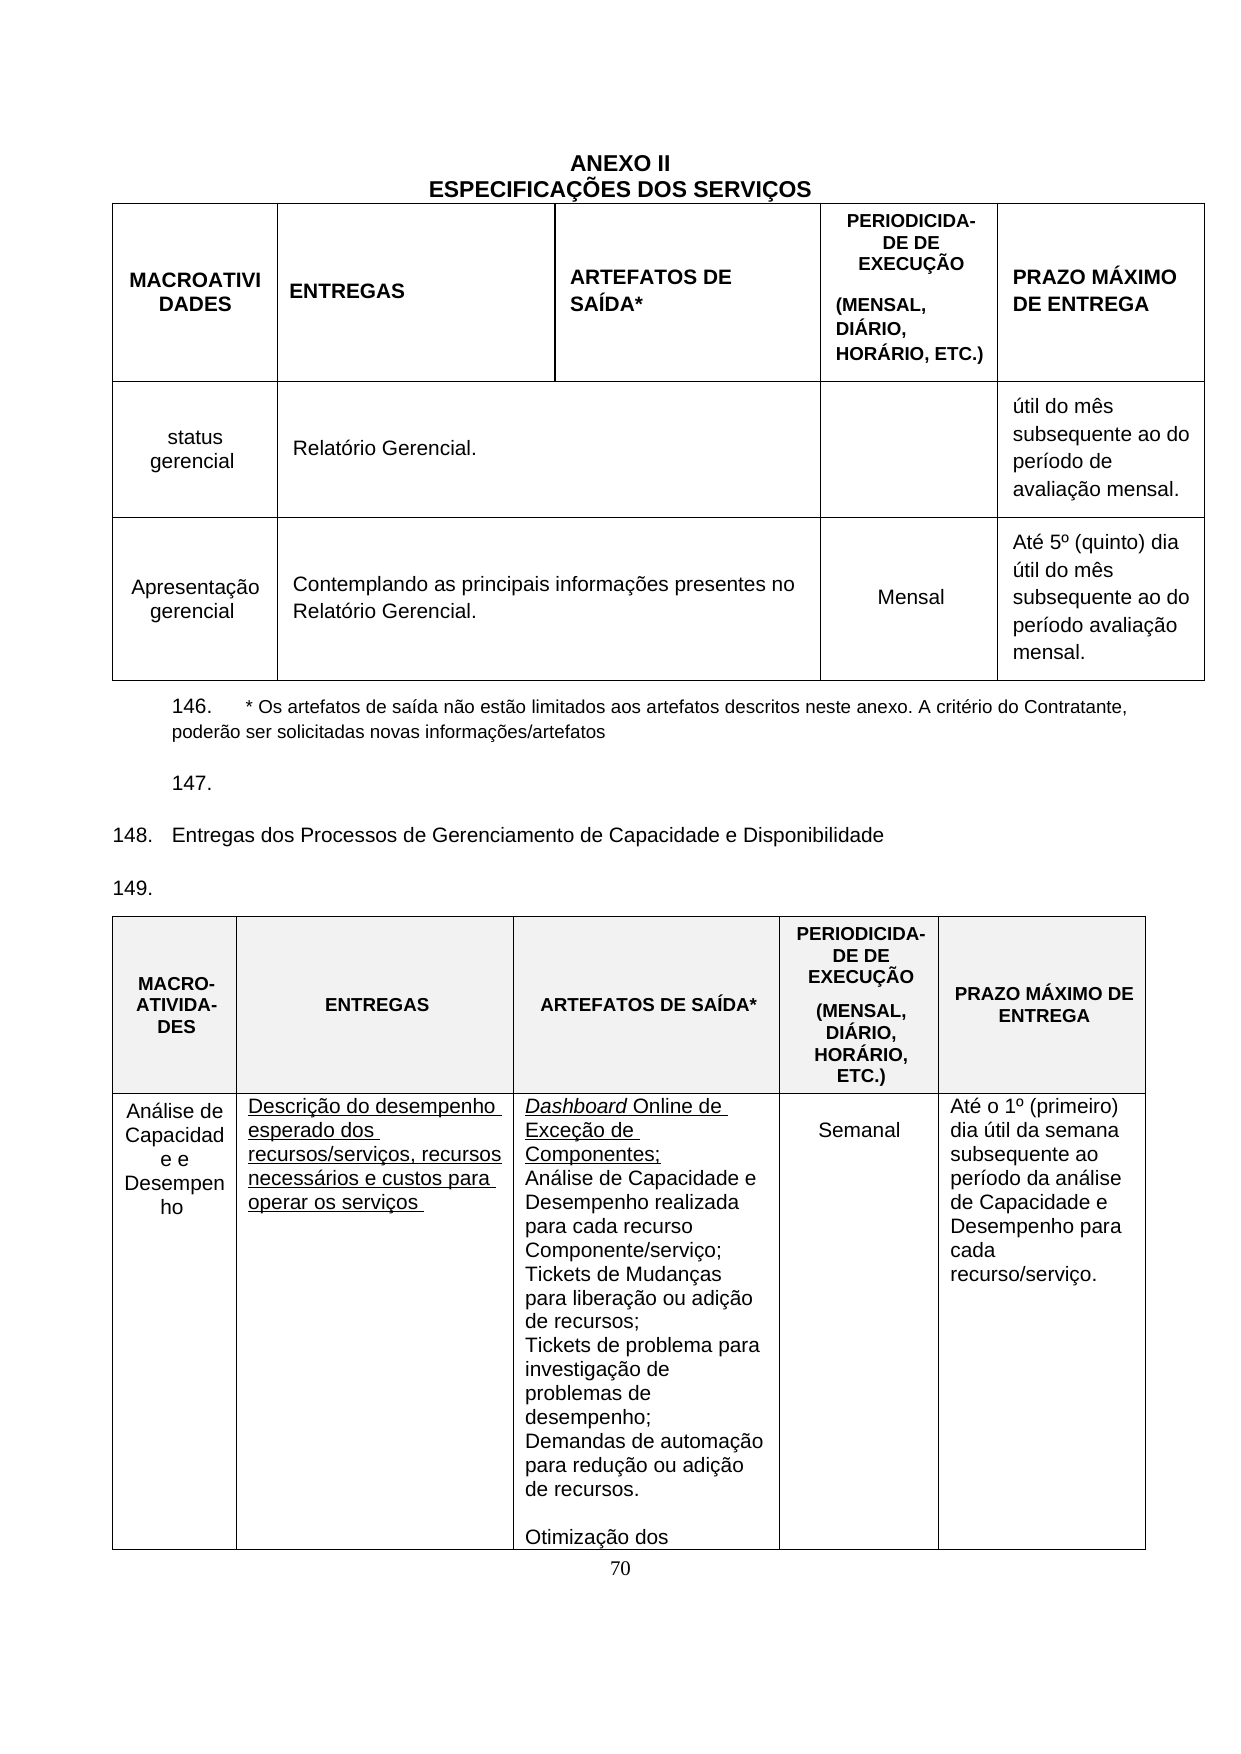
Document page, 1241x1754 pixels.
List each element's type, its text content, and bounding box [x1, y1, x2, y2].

table_cell Apresentação gerencial [113, 518, 277, 680]
table_cell Mensal [821, 518, 997, 680]
table_header ARTEFATOS DE SAÍDA* [514, 917, 779, 1093]
subtitle * Os artefatos de saída não estão limitados aos artefatos descritos neste anexo. A critério do Contratante, poderão ser solicitadas novas informações/artefatos [172, 694, 1128, 742]
table_cell Até 5º (quinto) dia útil do mês subsequente ao do período avaliação mensal. [998, 518, 1204, 680]
table_header PRAZO MÁXIMO DE ENTREGA [998, 204, 1204, 381]
table_cell Dashboard Online de Exceção de Componentes; Análise de Capacidade e Desempenho realizada para cada recurso Componente/serviço; Tickets de Mudanças para liberação ou adição de recursos; Tickets de problema para investigação de problemas de desempenho; Demandas de automação para redução ou adição de recursos. Otimização dos [514, 1094, 779, 1549]
table_header PRAZO MÁXIMO DE ENTREGA [939, 917, 1145, 1093]
table_cell Relatório Gerencial. [278, 382, 820, 517]
table_header MACRO-ATIVIDA-DES [113, 917, 236, 1093]
table_cell [821, 382, 997, 517]
table_header PERIODICIDA-DE DE EXECUÇÃO (MENSAL, DIÁRIO, HORÁRIO, ETC.) [780, 917, 938, 1093]
table_cell Descrição do desempenho esperado dos recursos/serviços, recursos necessários e custos para operar os serviços [237, 1094, 513, 1549]
table_cell Contemplando as principais informações presentes no Relatório Gerencial. [278, 518, 820, 680]
table_header ENTREGAS [237, 917, 513, 1093]
table_header ARTEFATOS DE SAÍDA* [556, 204, 820, 381]
table_header MACROATIVIDADES [113, 204, 277, 381]
table_cell Até o 1º (primeiro) dia útil da semana subsequente ao período da análise de Capacidade e Desempenho para cada recurso/serviço. [939, 1094, 1145, 1549]
table_header PERIODICIDA-DE DE EXECUÇÃO (MENSAL, DIÁRIO, HORÁRIO, ETC.) [821, 204, 997, 381]
table_cell Semanal [780, 1094, 938, 1549]
table_cell Análise de Capacidade e Desempenho [113, 1094, 236, 1549]
table_cell status gerencial [113, 382, 277, 517]
table_cell útil do mês subsequente ao do período de avaliação mensal. [998, 382, 1204, 517]
subtitle Entregas dos Processos de Gerenciamento de Capacidade e Disponibilidade [112, 823, 1128, 847]
table_header ENTREGAS [278, 204, 554, 381]
